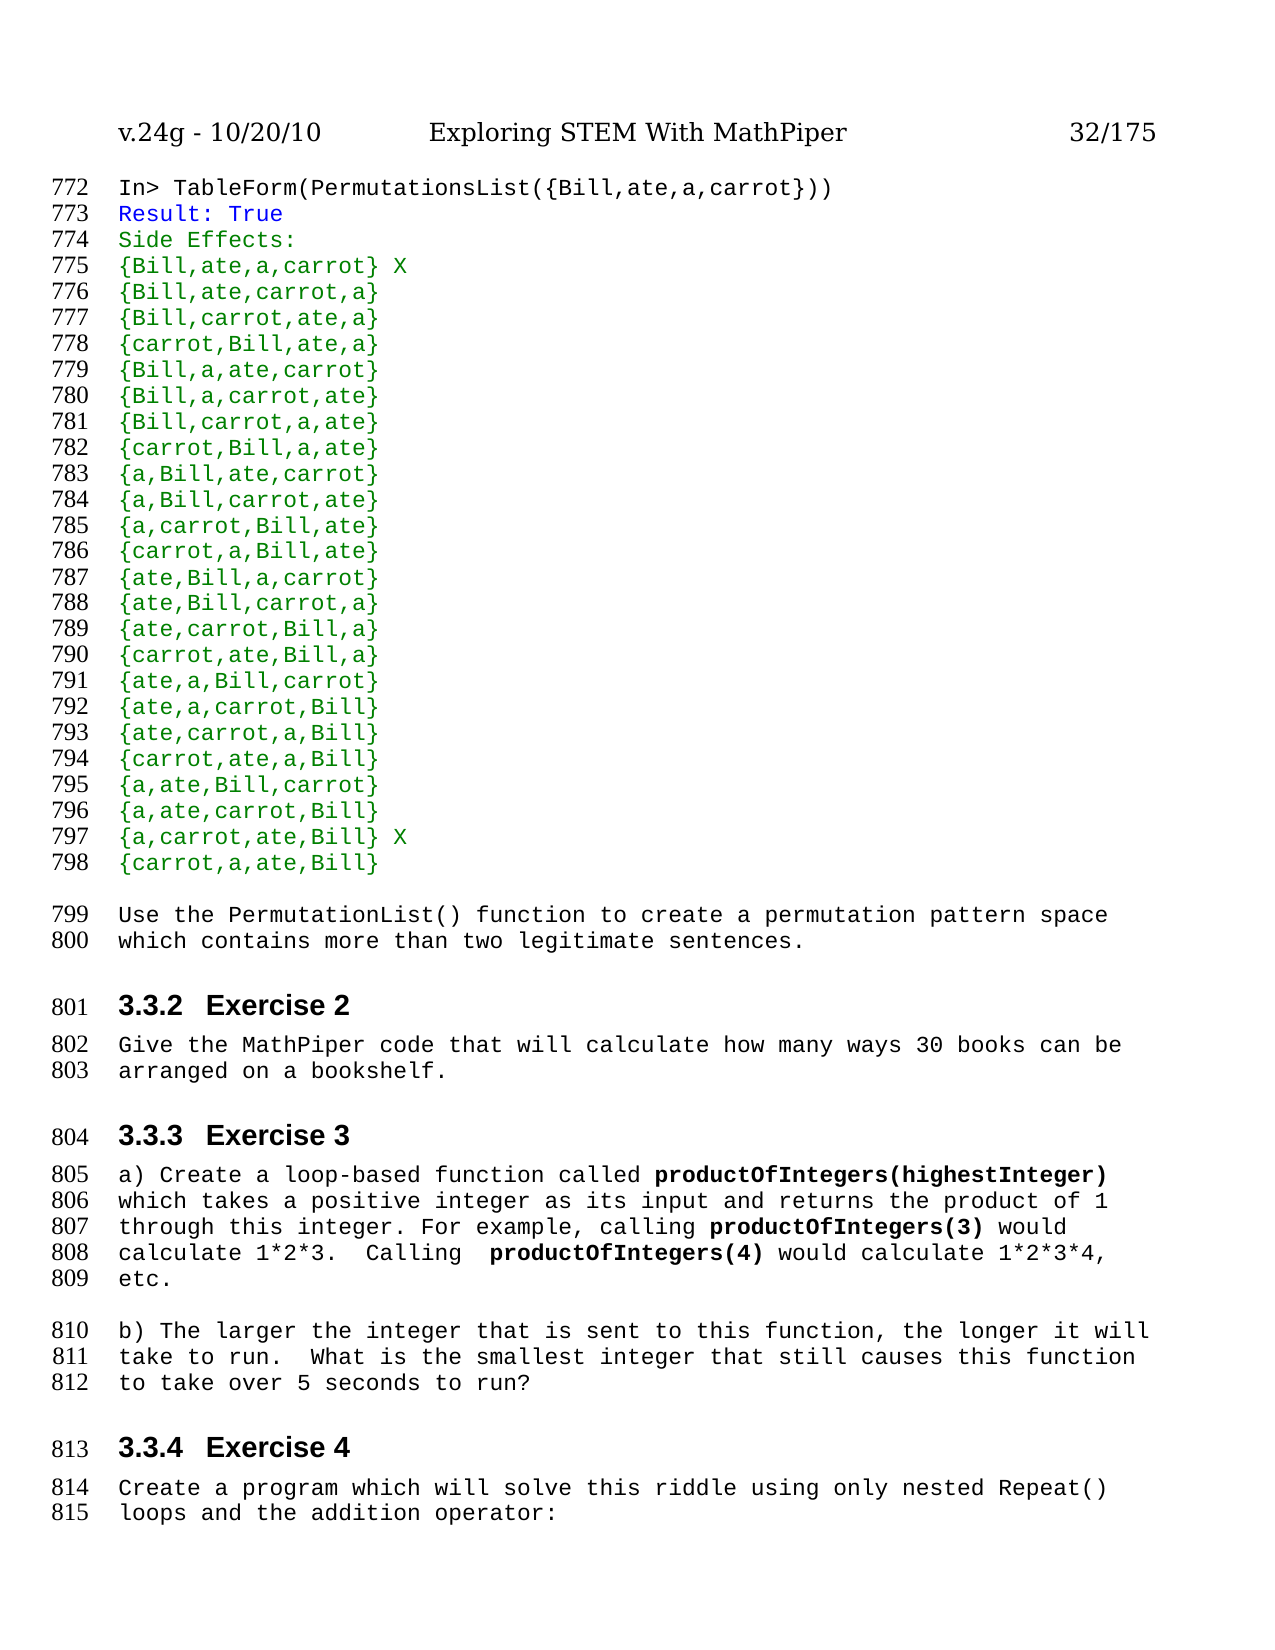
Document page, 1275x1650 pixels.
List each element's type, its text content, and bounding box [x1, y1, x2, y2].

text a) Create a loop-based function called productOfIntegers(highestInteger) which takes a positive integer as its input and returns the product of 1 through this integer. For example, calling productOfIntegers(3) would calculate 1*2*3. Calling productOfIntegers(4) would calculate 1*2*3*4, etc. [118, 1164, 1157, 1293]
text {ate,Bill,carrot,a} [118, 592, 1157, 618]
text Give the MathPiper code that will calculate how many ways 30 books can be arranged on a bookshelf. [118, 1033, 1157, 1085]
text {ate,carrot,a,Bill} [118, 721, 1157, 747]
text {Bill,carrot,a,ate} [118, 410, 1157, 436]
subtitle Exercise 2 [118, 988, 1157, 1021]
text {Bill,ate,carrot,a} [118, 281, 1157, 306]
subtitle Exercise 3 [118, 1118, 1157, 1152]
text Use the PermutationList() function to create a permutation pattern space which contains more than two legitimate sentences. [118, 903, 1157, 955]
text {carrot,a,ate,Bill} [118, 851, 1157, 877]
text {carrot,Bill,ate,a} [118, 332, 1157, 358]
text Create a program which will solve this riddle using only nested Repeat() loops and the addition operator: [118, 1476, 1157, 1528]
text {ate,a,carrot,Bill} [118, 696, 1157, 721]
text {a,ate,Bill,carrot} [118, 773, 1157, 799]
text {a,Bill,ate,carrot} [118, 462, 1157, 488]
subtitle Exercise 4 [118, 1430, 1157, 1464]
text {carrot,Bill,a,ate} [118, 436, 1157, 462]
text {ate,Bill,a,carrot} [118, 566, 1157, 592]
text {a,carrot,Bill,ate} [118, 514, 1157, 540]
text Side Effects: [118, 229, 1157, 254]
text b) The larger the integer that is sent to this function, the longer it will take to run. What is the smallest integer that still causes this function to take over 5 seconds to run? [118, 1319, 1157, 1397]
text In> TableForm(PermutationsList({Bill,ate,a,carrot})) [118, 177, 1157, 203]
text {ate,carrot,Bill,a} [118, 618, 1157, 644]
text {ate,a,Bill,carrot} [118, 669, 1157, 696]
text {carrot,ate,Bill,a} [118, 644, 1157, 669]
text {carrot,a,Bill,ate} [118, 540, 1157, 566]
text {a,Bill,carrot,ate} [118, 488, 1157, 514]
text {Bill,a,ate,carrot} [118, 358, 1157, 384]
text {carrot,ate,a,Bill} [118, 747, 1157, 773]
text {Bill,ate,a,carrot} X [118, 254, 1157, 281]
text {a,ate,carrot,Bill} [118, 799, 1157, 825]
text {Bill,a,carrot,ate} [118, 384, 1157, 410]
text {a,carrot,ate,Bill} X [118, 825, 1157, 851]
text Result: True [118, 203, 1157, 229]
text {Bill,carrot,ate,a} [118, 306, 1157, 332]
